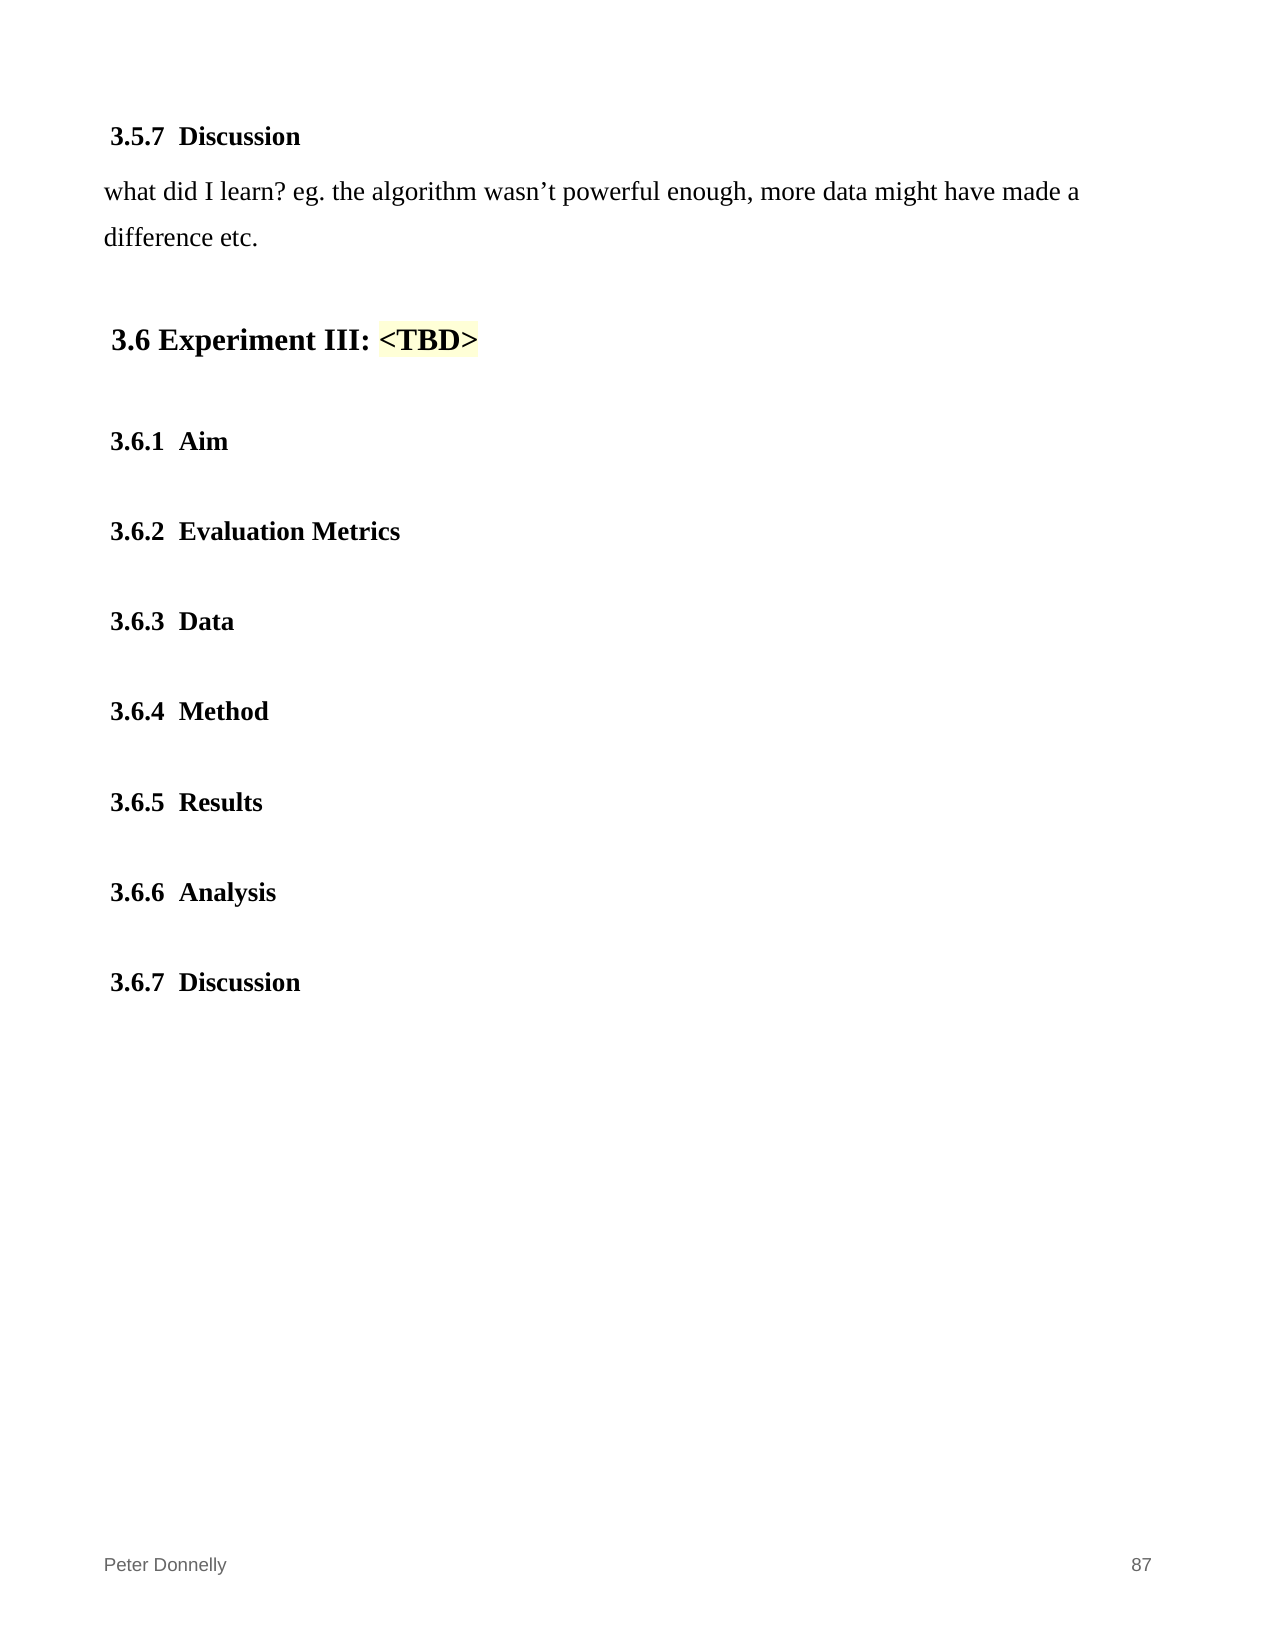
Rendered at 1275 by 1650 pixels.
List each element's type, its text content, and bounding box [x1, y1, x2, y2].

subtitle Analysis [103, 876, 1181, 907]
subtitle Method [103, 696, 1181, 727]
subtitle Results [103, 786, 1181, 817]
subtitle Experiment III: <TBD> [103, 321, 1181, 357]
subtitle Discussion [103, 966, 1181, 997]
subtitle Aim [103, 425, 1181, 456]
subtitle Data [103, 605, 1181, 636]
subtitle Discussion [103, 120, 1181, 151]
text what did I learn? eg. the algorithm wasn’t powerful enough, more data might have made a difference etc. [103, 174, 1181, 252]
subtitle Evaluation Metrics [103, 515, 1181, 546]
